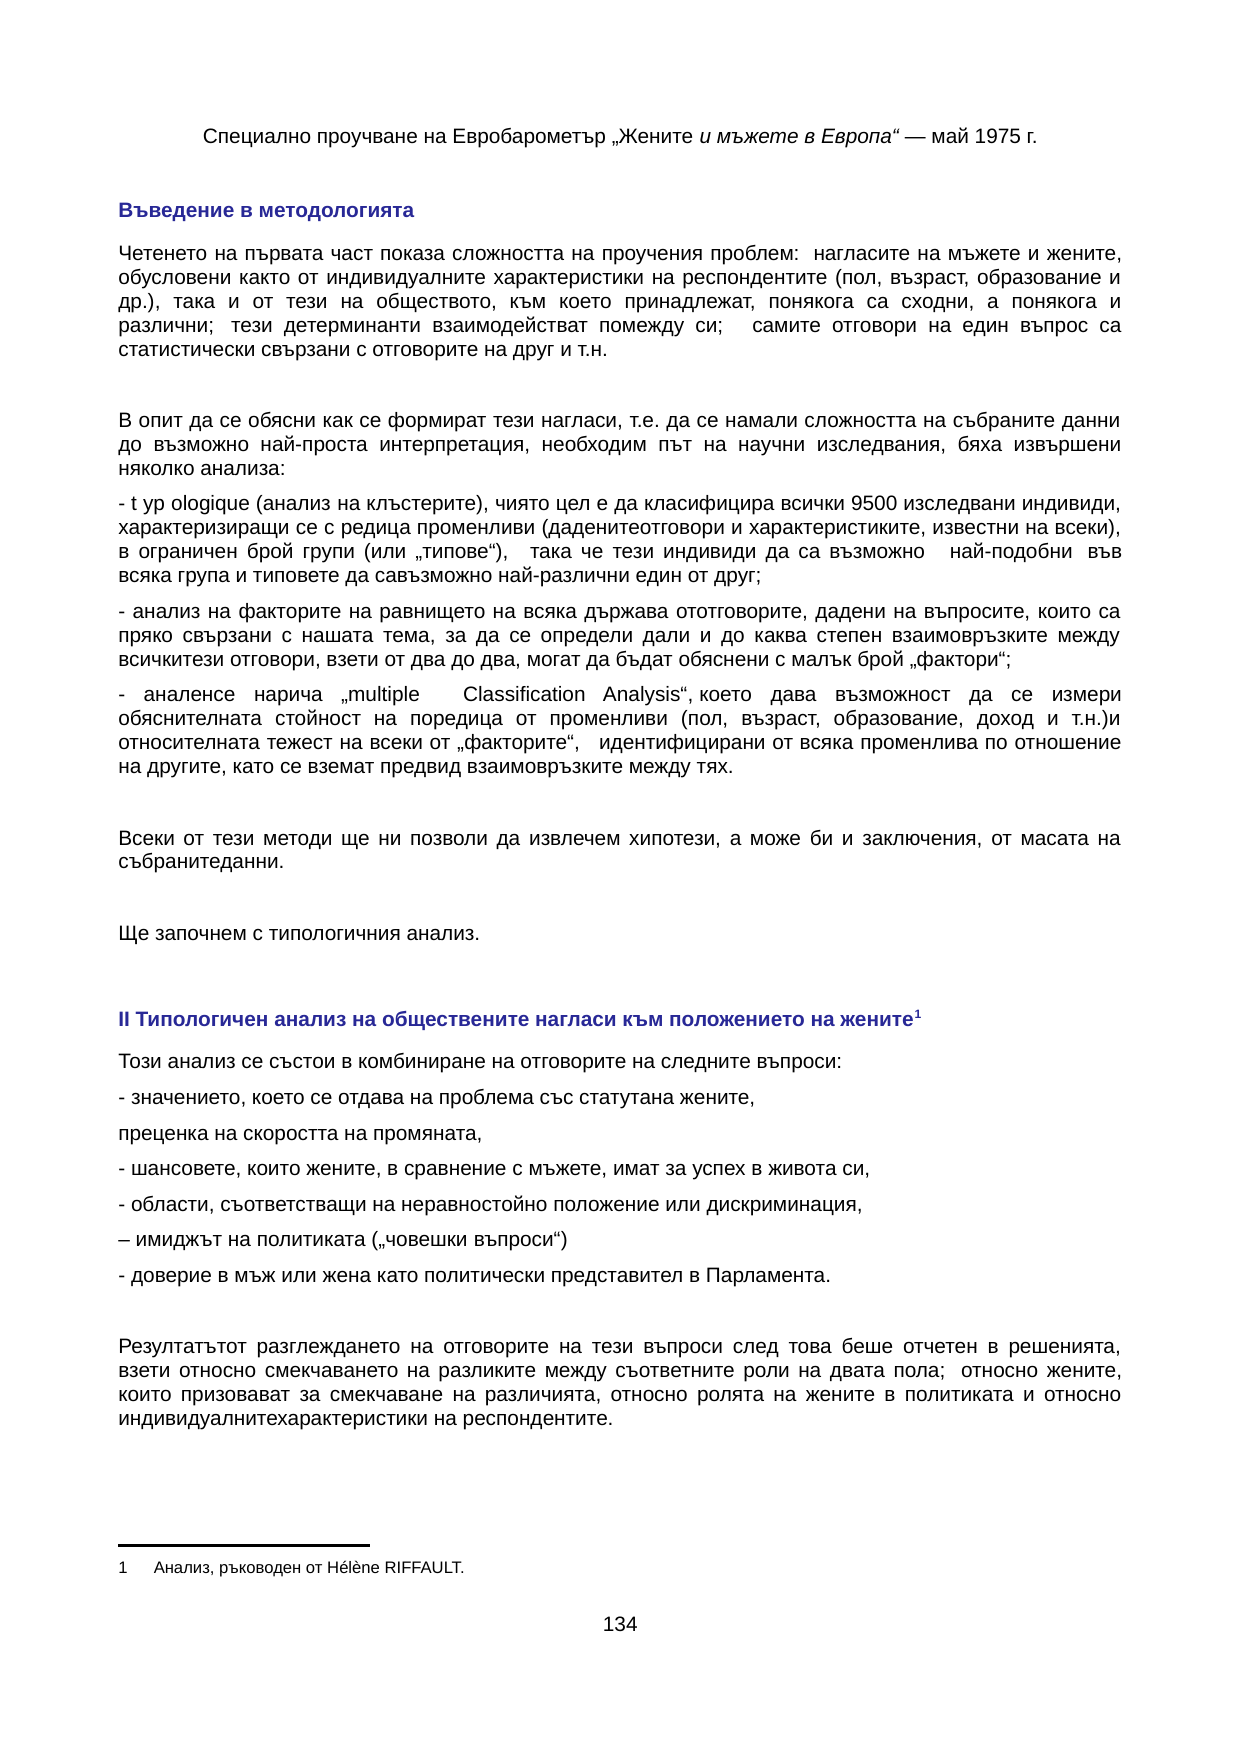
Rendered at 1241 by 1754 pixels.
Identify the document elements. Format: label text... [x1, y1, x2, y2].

text - шансовете, които жените, в сравнение с мъжете, имат за успех в живота си, [118, 1156, 1122, 1180]
text преценка на скоростта на промяната, [118, 1120, 1122, 1144]
text - t yp ologique (анализ на клъстерите), чиято цел е да класифицира всички 9500 изследвани индивиди, характеризиращи се с редица променливи (даденитеотговори и характеристиките, известни на всеки), в ограничен брой групи (или „типове“), така че тези индивиди да са възможно най-подобни във всяка група и типовете да савъзможно най-различни един от друг; [118, 491, 1122, 587]
text - аналенсе нарича „multiple Classification Analysis“, което дава възможност да се измери обяснителната стойност на поредица от променливи (пол, възраст, образование, доход и т.н.)и относителната тежест на всеки от „факторите“, идентифицирани от всяка променлива по отношение на другите, като се вземат предвид взаимовръзките между тях. [118, 682, 1122, 778]
text - анализ на факторите на равнището на всяка държава ототговорите, дадени на въпросите, които са пряко свързани с нашата тема, за да се определи дали и до каква степен взаимовръзките между всичкитези отговори, взети от два до два, могат да бъдат обяснени с малък брой „фактори“; [118, 599, 1122, 671]
text Четенето на първата част показа сложността на проучения проблем: нагласите на мъжете и жените, обусловени както от индивидуалните характеристики на респондентите (пол, възраст, образование и др.), така и от тези на обществото, към което принадлежат, понякога са сходни, а понякога и различни; тези детерминанти взаимодействат помежду си; самите отговори на един въпрос са статистически свързани с отговорите на друг и т.н. [118, 241, 1122, 360]
text - доверие в мъж или жена като политически представител в Парламента. [118, 1263, 1122, 1287]
text - значението, което се отдава на проблема със статутана жените, [118, 1085, 1122, 1109]
subtitle Въведение в методологията [118, 198, 1122, 222]
text Резултатътот разглеждането на отговорите на тези въпроси след това беше отчетен в решенията, взети относно смекчаването на разликите между съответните роли на двата пола; относно жените, които призовават за смекчаване на различията, относно ролята на жените в политиката и относно индивидуалнитехарактеристики на респондентите. [118, 1334, 1122, 1430]
text В опит да се обясни как се формират тези нагласи, т.е. да се намали сложността на събраните данни до възможно най-проста интерпретация, необходим път на научни изследвания, бяха извършени няколко анализа: [118, 408, 1122, 479]
text Ще започнем с типологичния анализ. [118, 921, 1122, 944]
text - области, съответстващи на неравностойно положение или дискриминация, [118, 1192, 1122, 1216]
text Този анализ се състои в комбиниране на отговорите на следните въпроси: [118, 1049, 1122, 1073]
subtitle II Типологичен анализ на обществените нагласи към положението на жените [118, 1007, 1122, 1031]
text Всеки от тези методи ще ни позволи да извлечем хипотези, а може би и заключения, от масата на събранитеданни. [118, 825, 1122, 873]
text – имиджът на политиката („човешки въпроси“) [118, 1227, 1122, 1251]
text Анализ, ръководен от Hélène RIFFAULT. [118, 1557, 1122, 1577]
